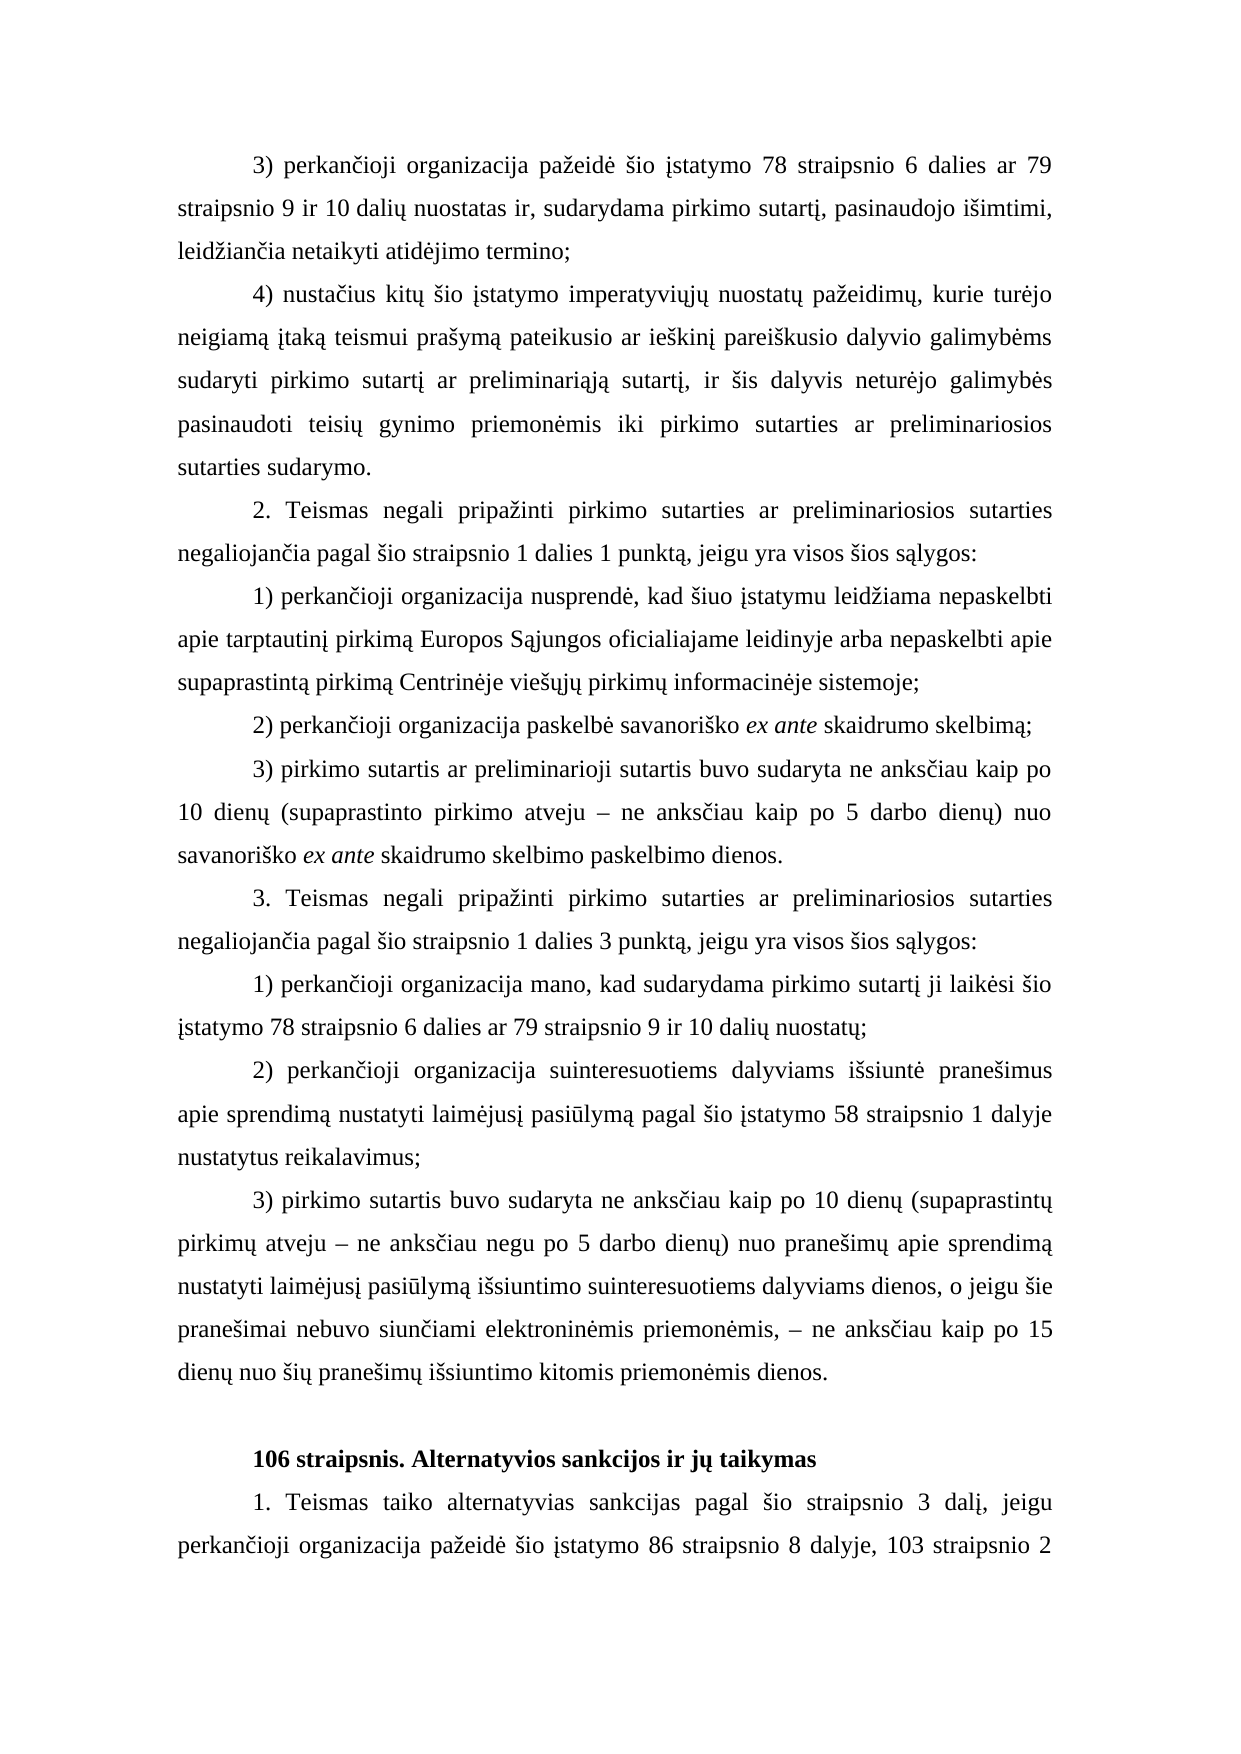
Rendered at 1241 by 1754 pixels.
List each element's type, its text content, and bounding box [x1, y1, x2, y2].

text 4) nustačius kitų šio įstatymo imperatyviųjų nuostatų pažeidimų, kurie turėjo neigiamą įtaką teismui prašymą pateikusio ar ieškinį pareiškusio dalyvio galimybėms sudaryti pirkimo sutartį ar preliminariąją sutartį, ir šis dalyvis neturėjo galimybės pasinaudoti teisių gynimo priemonėmis iki pirkimo sutarties ar preliminariosios sutarties sudarymo. [177, 279, 1053, 481]
text 3) pirkimo sutartis buvo sudaryta ne anksčiau kaip po 10 dienų (supaprastintų pirkimų atveju – ne anksčiau negu po 5 darbo dienų) nuo pranešimų apie sprendimą nustatyti laimėjusį pasiūlymą išsiuntimo suinteresuotiems dalyviams dienos, o jeigu šie pranešimai nebuvo siunčiami elektroninėmis priemonėmis, – ne anksčiau kaip po 15 dienų nuo šių pranešimų išsiuntimo kitomis priemonėmis dienos. [177, 1185, 1053, 1386]
text 2. Teismas negali pripažinti pirkimo sutarties ar preliminariosios sutarties negaliojančia pagal šio straipsnio 1 dalies 1 punktą, jeigu yra visos šios sąlygos: [177, 495, 1053, 567]
text 106 straipsnis. Alternatyvios sankcijos ir jų taikymas [177, 1444, 1053, 1472]
text 3) pirkimo sutartis ar preliminarioji sutartis buvo sudaryta ne anksčiau kaip po 10 dienų (supaprastinto pirkimo atveju – ne anksčiau kaip po 5 darbo dienų) nuo savanoriško ex ante skaidrumo skelbimo paskelbimo dienos. [177, 754, 1053, 869]
text 2) perkančioji organizacija suinteresuotiems dalyviams išsiuntė pranešimus apie sprendimą nustatyti laimėjusį pasiūlymą pagal šio įstatymo 58 straipsnio 1 dalyje nustatytus reikalavimus; [177, 1056, 1053, 1171]
text 3. Teismas negali pripažinti pirkimo sutarties ar preliminariosios sutarties negaliojančia pagal šio straipsnio 1 dalies 3 punktą, jeigu yra visos šios sąlygos: [177, 883, 1053, 955]
text 2) perkančioji organizacija paskelbė savanoriško ex ante skaidrumo skelbimą; [177, 711, 1053, 739]
text 3) perkančioji organizacija pažeidė šio įstatymo 78 straipsnio 6 dalies ar 79 straipsnio 9 ir 10 dalių nuostatas ir, sudarydama pirkimo sutartį, pasinaudojo išimtimi, leidžiančia netaikyti atidėjimo termino; [177, 150, 1053, 265]
text 1) perkančioji organizacija nusprendė, kad šiuo įstatymu leidžiama nepaskelbti apie tarptautinį pirkimą Europos Sąjungos oficialiajame leidinyje arba nepaskelbti apie supaprastintą pirkimą Centrinėje viešųjų pirkimų informacinėje sistemoje; [177, 581, 1053, 696]
text 1. Teismas taiko alternatyvias sankcijas pagal šio straipsnio 3 dalį, jeigu perkančioji organizacija pažeidė šio įstatymo 86 straipsnio 8 dalyje, 103 straipsnio 2 [177, 1487, 1053, 1559]
text 1) perkančioji organizacija mano, kad sudarydama pirkimo sutartį ji laikėsi šio įstatymo 78 straipsnio 6 dalies ar 79 straipsnio 9 ir 10 dalių nuostatų; [177, 969, 1053, 1041]
